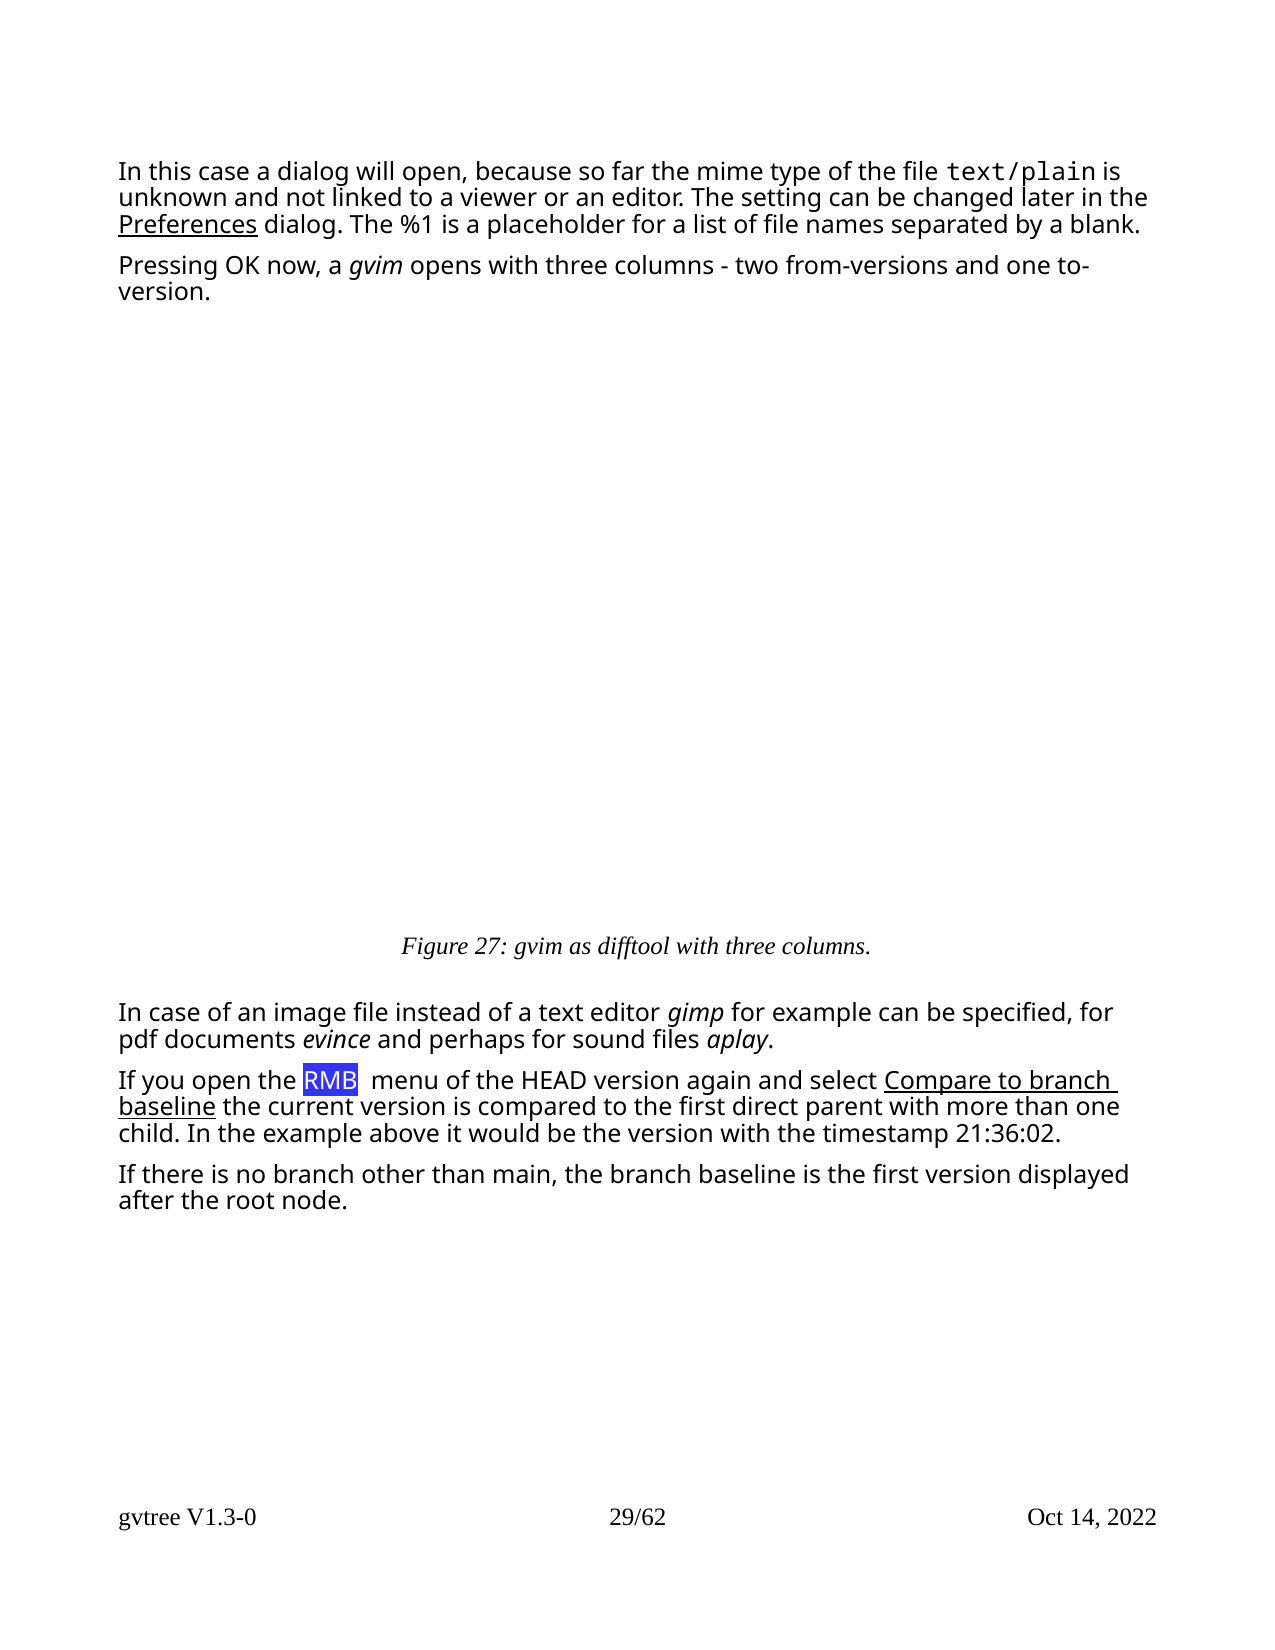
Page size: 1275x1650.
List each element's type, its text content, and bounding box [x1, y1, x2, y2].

text Pressing OK now, a gvim opens with three columns - two from-versions and one to-version. [118, 253, 1157, 306]
text In case of an image file instead of a text editor gimp for example can be specified, for pdf documents evince and perhaps for sound files aplay. [118, 1001, 1157, 1053]
text In this case a dialog will open, because so far the mime type of the file text/plain is unknown and not linked to a viewer or an editor. The setting can be changed later in the Preferences dialog. The %1 is a placeholder for a list of file names separated by a blank. [118, 159, 1157, 238]
text If you open the RMB menu of the HEAD version again and select Compare to branch baseline the current version is compared to the first direct parent with more than one child. In the example above it would be the version with the timestamp 21:36:02. [118, 1068, 1157, 1147]
text Figure 27: gvim as difftool with three columns. [118, 333, 1157, 959]
text If there is no branch other than main, the branch baseline is the first version displayed after the root node. [118, 1162, 1157, 1215]
